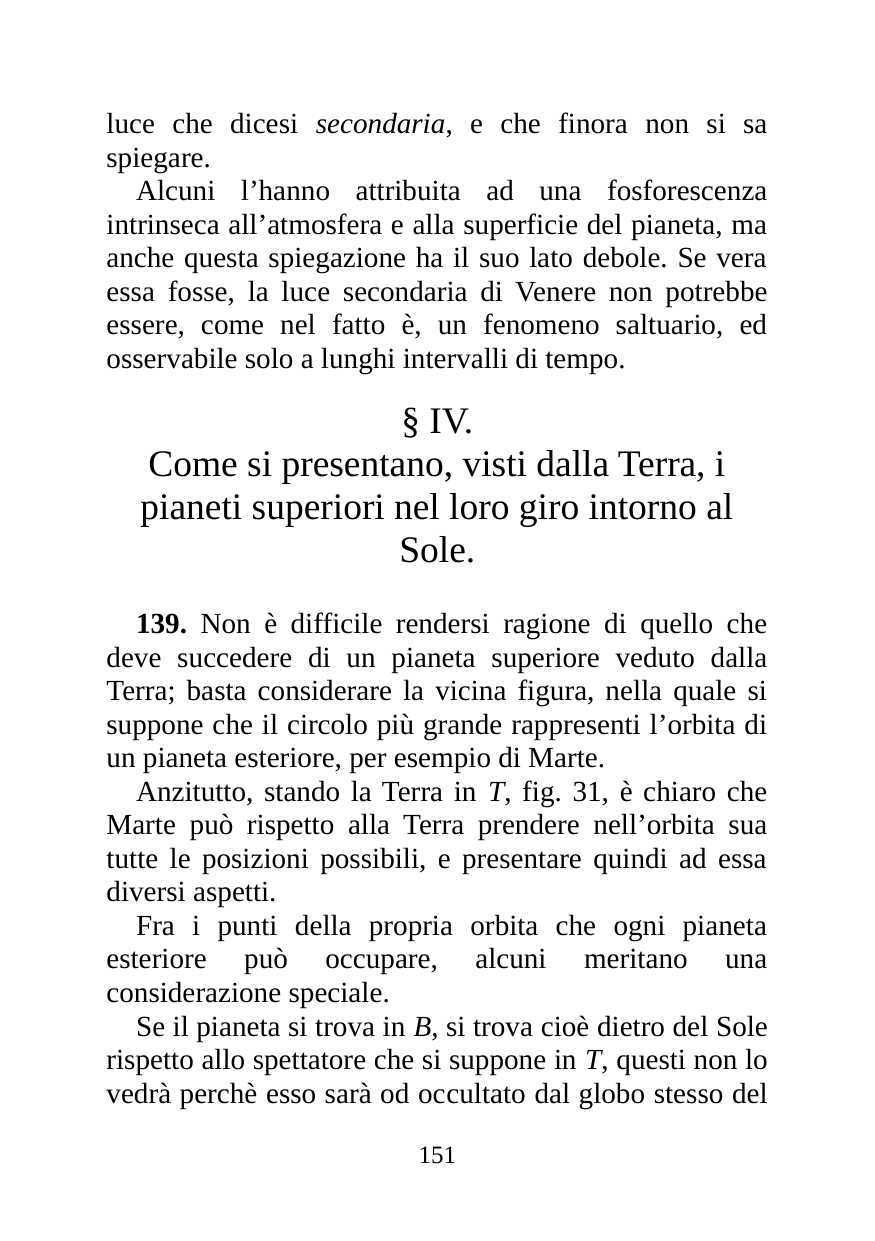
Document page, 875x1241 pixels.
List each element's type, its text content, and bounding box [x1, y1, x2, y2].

text luce che dicesi secondaria, e che finora non si sa spiegare. [106, 106, 768, 173]
text Fra i punti della propria orbita che ogni pianeta esteriore può occupare, alcuni meritano una considerazione speciale. [106, 908, 768, 1009]
subtitle § IV. Come si presentano, visti dalla Terra, i pianeti superiori nel loro giro intorno al Sole. [106, 398, 768, 571]
text Se il pianeta si trova in B, si trova cioè dietro del Sole rispetto allo spettatore che si suppone in T, questi non lo vedrà perchè esso sarà od occultato dal globo stesso del [106, 1009, 768, 1109]
text Anzitutto, stando la Terra in T, fig. 31, è chiaro che Marte può rispetto alla Terra prendere nell’orbita sua tutte le posizioni possibili, e presentare quindi ad essa diversi aspetti. [106, 774, 768, 908]
text 139. Non è difficile rendersi ragione di quello che deve succedere di un pianeta superiore veduto dalla Terra; basta considerare la vicina figura, nella quale si suppone che il circolo più grande rappresenti l’orbita di un pianeta esteriore, per esempio di Marte. [106, 606, 768, 774]
text Alcuni l’hanno attribuita ad una fosforescenza intrinseca all’atmosfera e alla superficie del pianeta, ma anche questa spiegazione ha il suo lato debole. Se vera essa fosse, la luce secondaria di Venere non potrebbe essere, come nel fatto è, un fenomeno saltuario, ed osservabile solo a lunghi intervalli di tempo. [106, 173, 768, 374]
